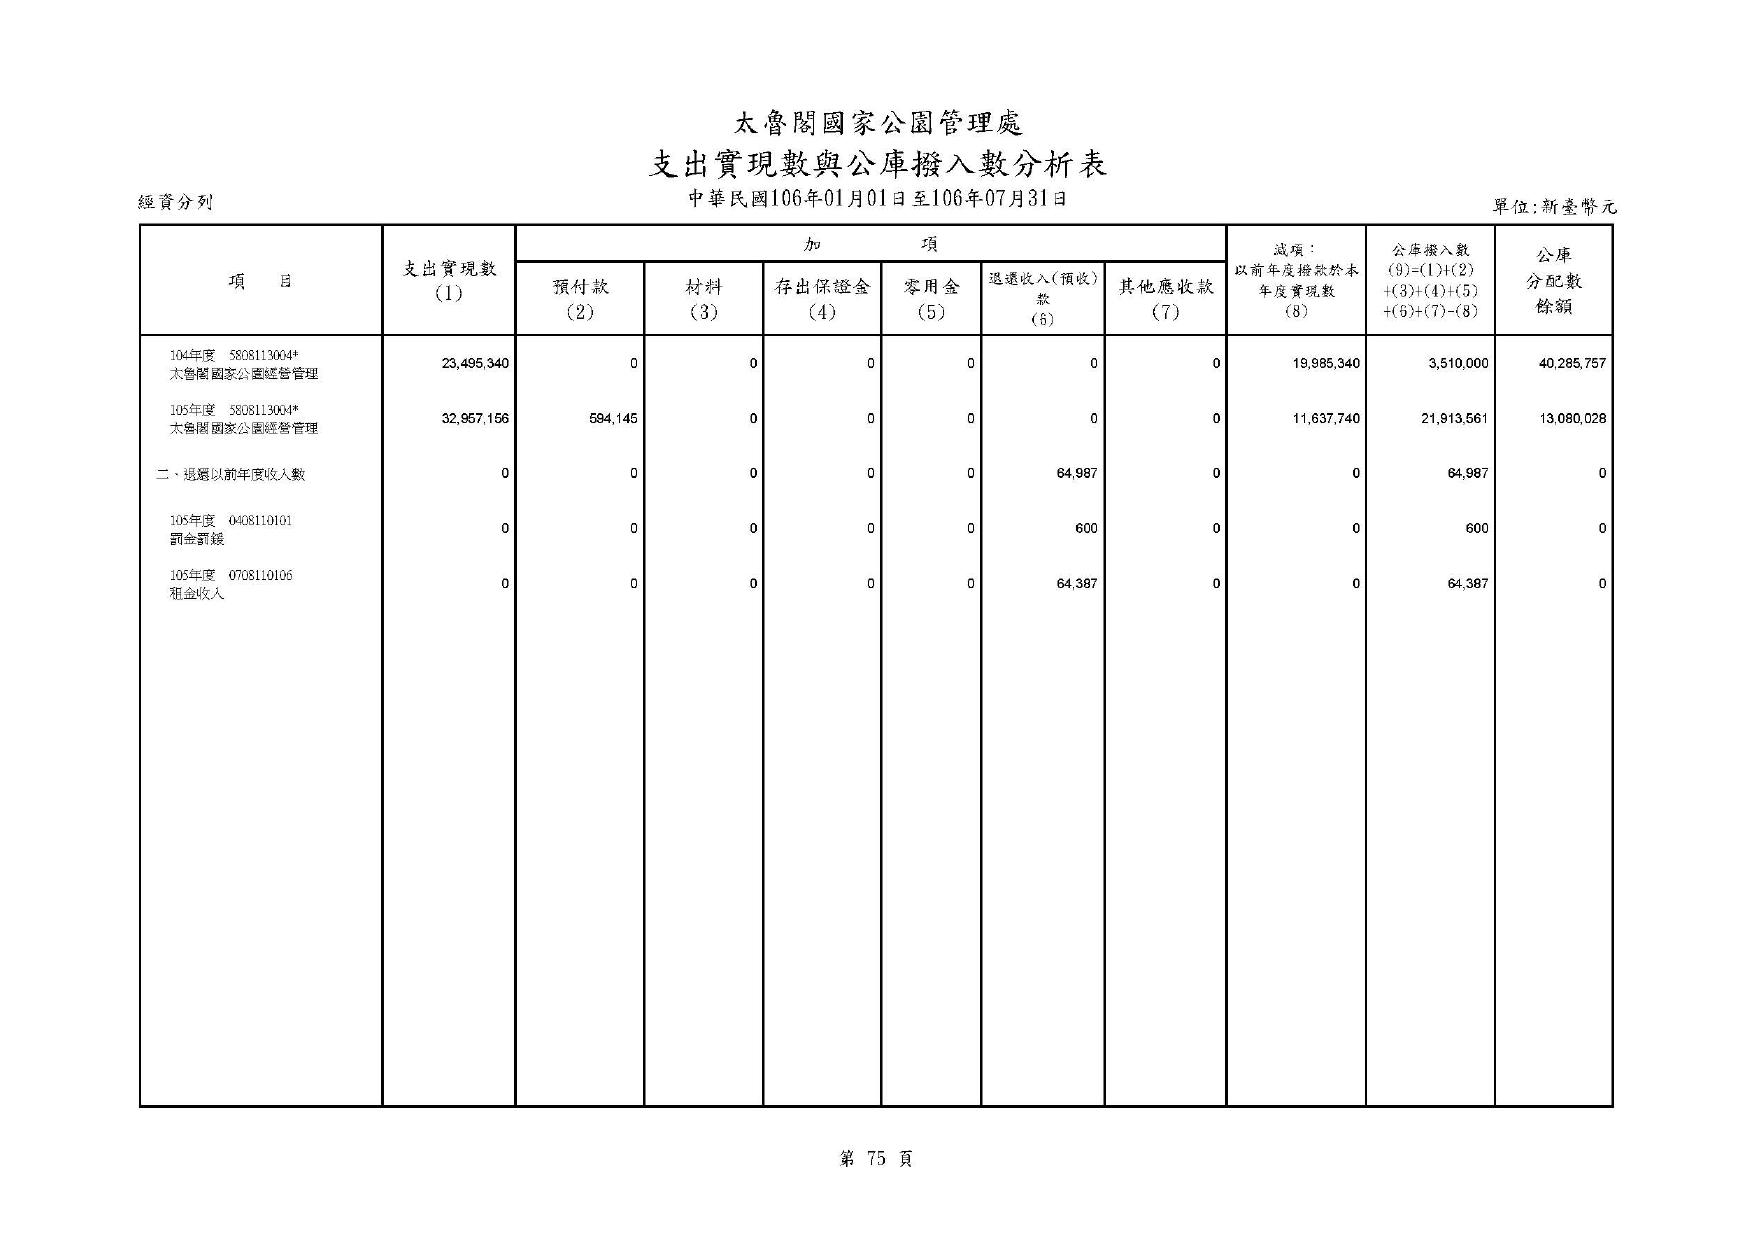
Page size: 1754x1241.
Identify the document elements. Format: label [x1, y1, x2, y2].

picture [59, 59, 1695, 1216]
